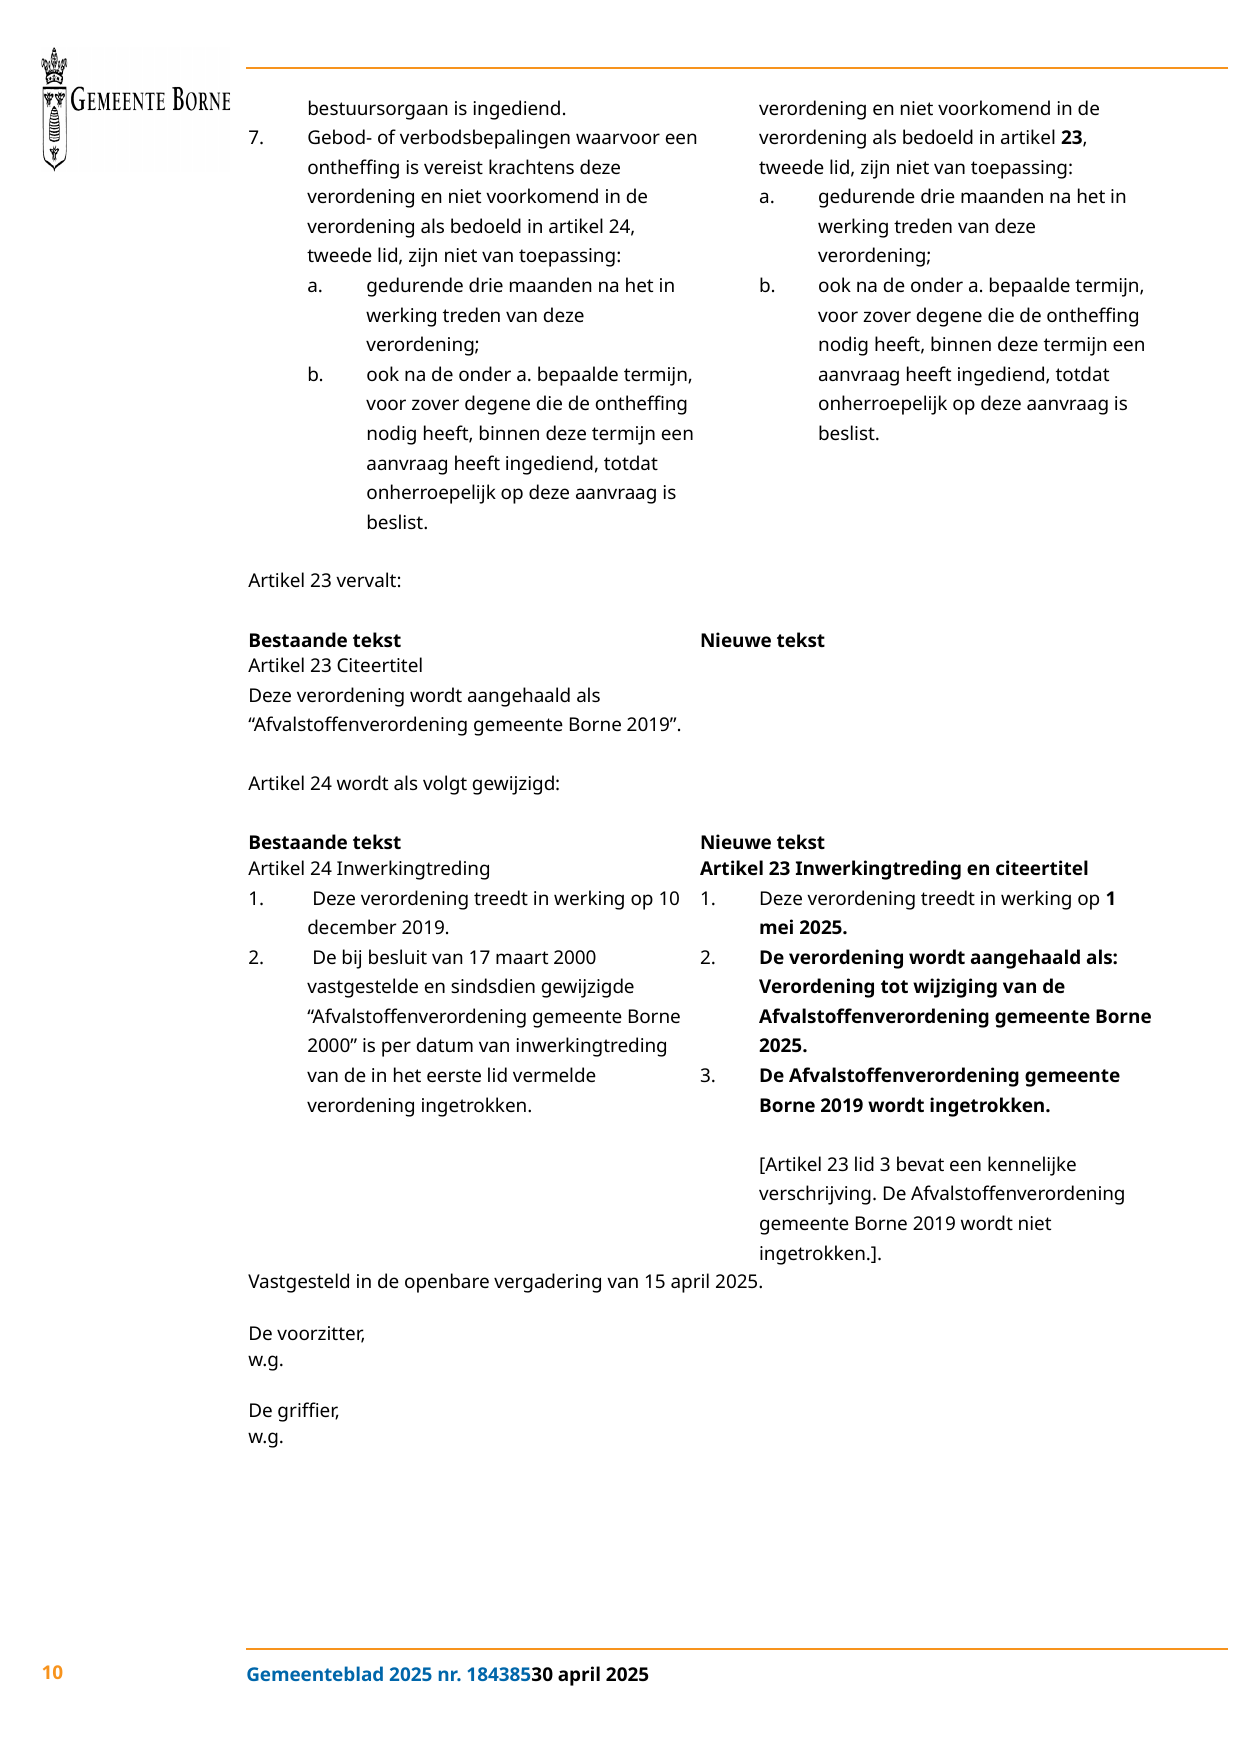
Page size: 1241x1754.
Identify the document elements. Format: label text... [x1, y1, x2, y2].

table_header Bestaande tekst [248, 830, 700, 855]
picture [41, 47, 231, 172]
table_header Bestaande tekst [248, 627, 700, 652]
text w.g. [248, 1423, 1152, 1449]
text w.g. [248, 1346, 1152, 1372]
table_header Nieuwe tekst [700, 627, 1152, 652]
table_cell bestuursorgaan is ingediend. Gebod- of verbodsbepalingen waarvoor een ontheffing is vereist krachtens deze verordening en niet voorkomend in de verordening als bedoeld in artikel 24, tweede lid, zijn niet van toepassing: gedurende drie maanden na het in werking treden van deze verordening; ook na de onder a. bepaalde termijn, voor zover degene die de ontheffing nodig heeft, binnen deze termijn een aanvraag heeft ingediend, totdat onherroepelijk op deze aanvraag is beslist. [248, 95, 700, 535]
text Artikel 24 wordt als volgt gewijzigd: [248, 770, 1152, 796]
text De voorzitter, [248, 1320, 1152, 1346]
table_cell Artikel 23 Inwerkingtreding en citeertitel Deze verordening treedt in werking op 1 mei 2025. De verordening wordt aangehaald als: Verordening tot wijziging van de Afvalstoffenverordening gemeente Borne 2025. De Afvalstoffenverordening gemeente Borne 2019 wordt ingetrokken. [Artikel 23 lid 3 bevat een kennelijke verschrijving. De Afvalstoffenverordening gemeente Borne 2019 wordt niet ingetrokken.]. [700, 855, 1152, 1266]
table_cell Artikel 24 Inwerkingtreding Deze verordening treedt in werking op 10 december 2019. De bij besluit van 17 maart 2000 vastgestelde en sindsdien gewijzigde “Afvalstoffenverordening gemeente Borne 2000” is per datum van inwerkingtreding van de in het eerste lid vermelde verordening ingetrokken. [248, 855, 700, 1266]
table_cell Artikel 23 Citeertitel Deze verordening wordt aangehaald als “Afvalstoffenverordening gemeente Borne 2019”. [248, 653, 700, 737]
text Vastgesteld in de openbare vergadering van 15 april 2025. [248, 1269, 1152, 1294]
table_cell [700, 653, 1152, 737]
table_cell verordening en niet voorkomend in de verordening als bedoeld in artikel 23, tweede lid, zijn niet van toepassing: gedurende drie maanden na het in werking treden van deze verordening; ook na de onder a. bepaalde termijn, voor zover degene die de ontheffing nodig heeft, binnen deze termijn een aanvraag heeft ingediend, totdat onherroepelijk op deze aanvraag is beslist. [700, 95, 1152, 535]
table_header Nieuwe tekst [700, 830, 1152, 855]
text Artikel 23 vervalt: [248, 567, 1152, 593]
text De griffier, [248, 1397, 1152, 1423]
